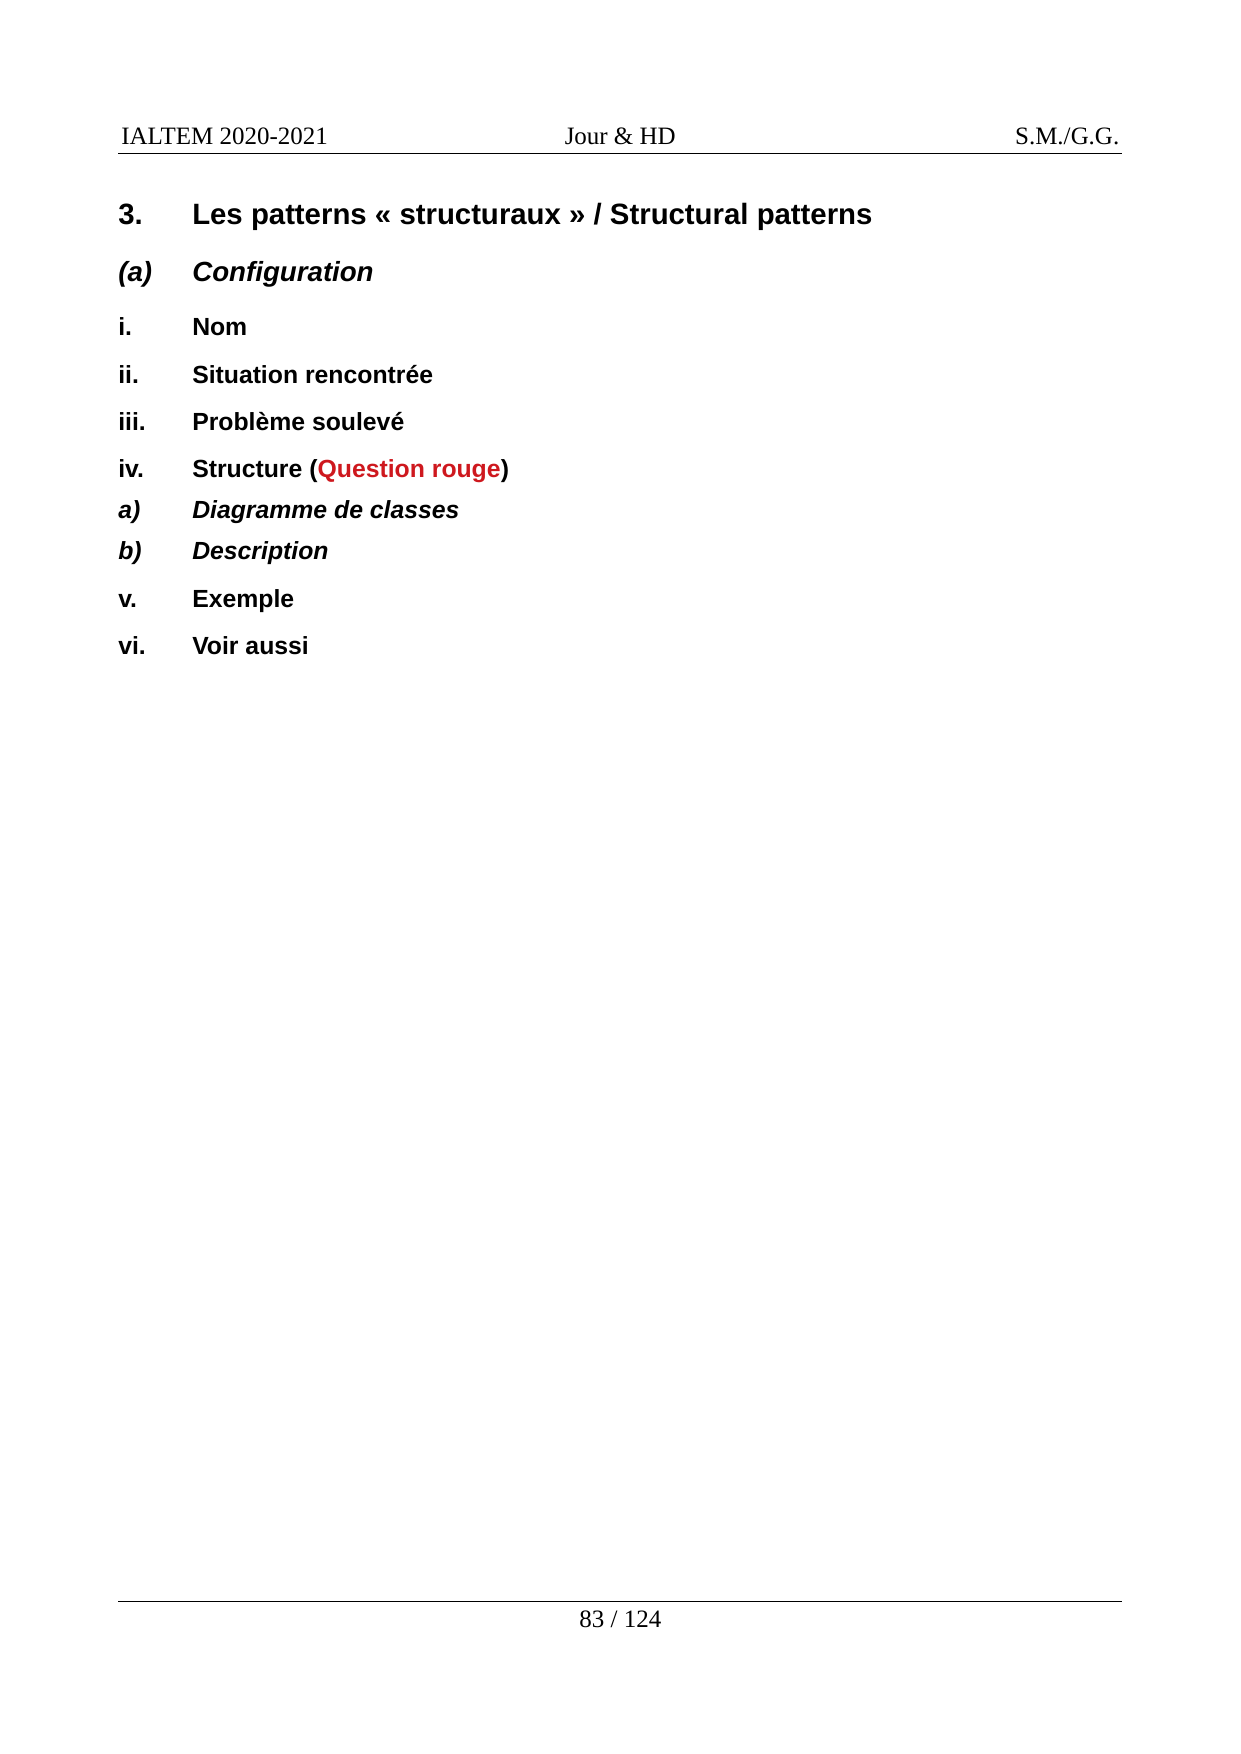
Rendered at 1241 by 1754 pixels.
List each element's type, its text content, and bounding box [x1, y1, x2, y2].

subtitle Problème soulevé [118, 407, 1122, 436]
subtitle Diagramme de classes [118, 495, 1122, 524]
subtitle Description [118, 536, 1122, 565]
subtitle Situation rencontrée [118, 360, 1122, 388]
subtitle Voir aussi [118, 631, 1122, 659]
subtitle Nom [118, 312, 1122, 341]
subtitle Exemple [118, 584, 1122, 612]
subtitle Configuration [118, 256, 1122, 287]
subtitle Structure (Question rouge) [118, 454, 1122, 483]
subtitle Les patterns « structuraux » / Structural patterns [118, 197, 1122, 231]
